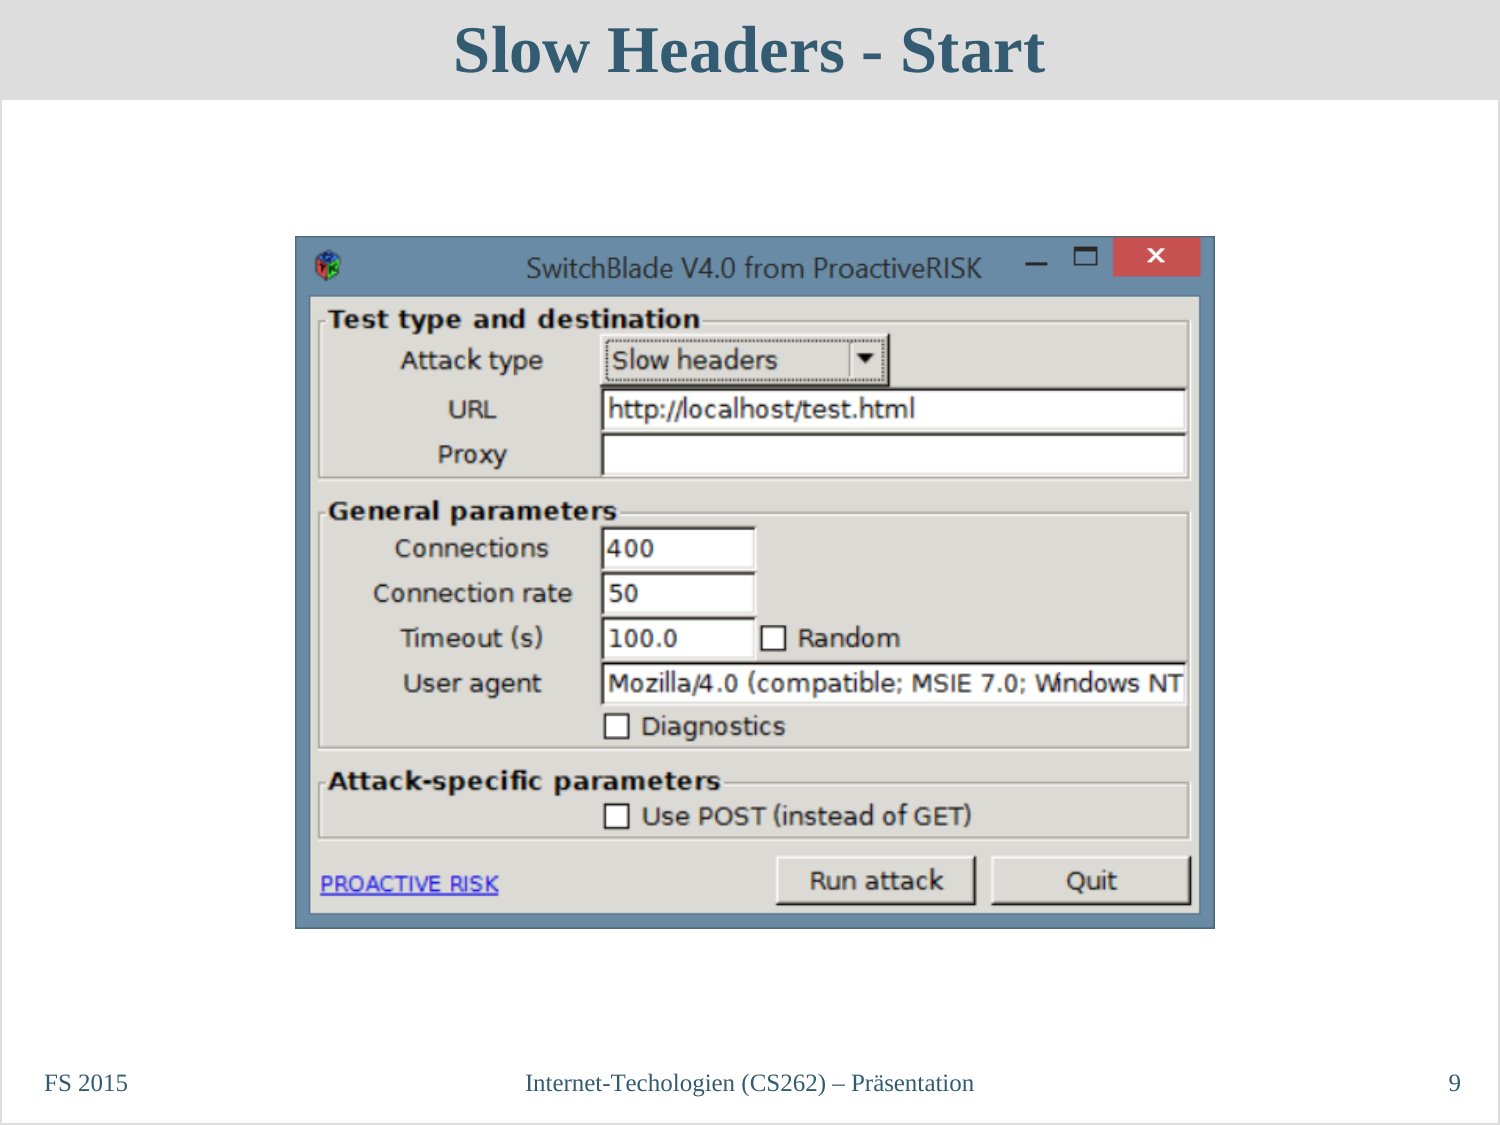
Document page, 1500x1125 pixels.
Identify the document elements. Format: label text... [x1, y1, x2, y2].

title Slow Headers - Start [0, 0, 1500, 100]
text_box Internet-Techologien (CS262) – Präsentation [300, 1058, 1201, 1107]
text_box FS 2015 [29, 1058, 195, 1097]
picture [295, 236, 1215, 929]
text_box [1375, 1058, 1477, 1097]
